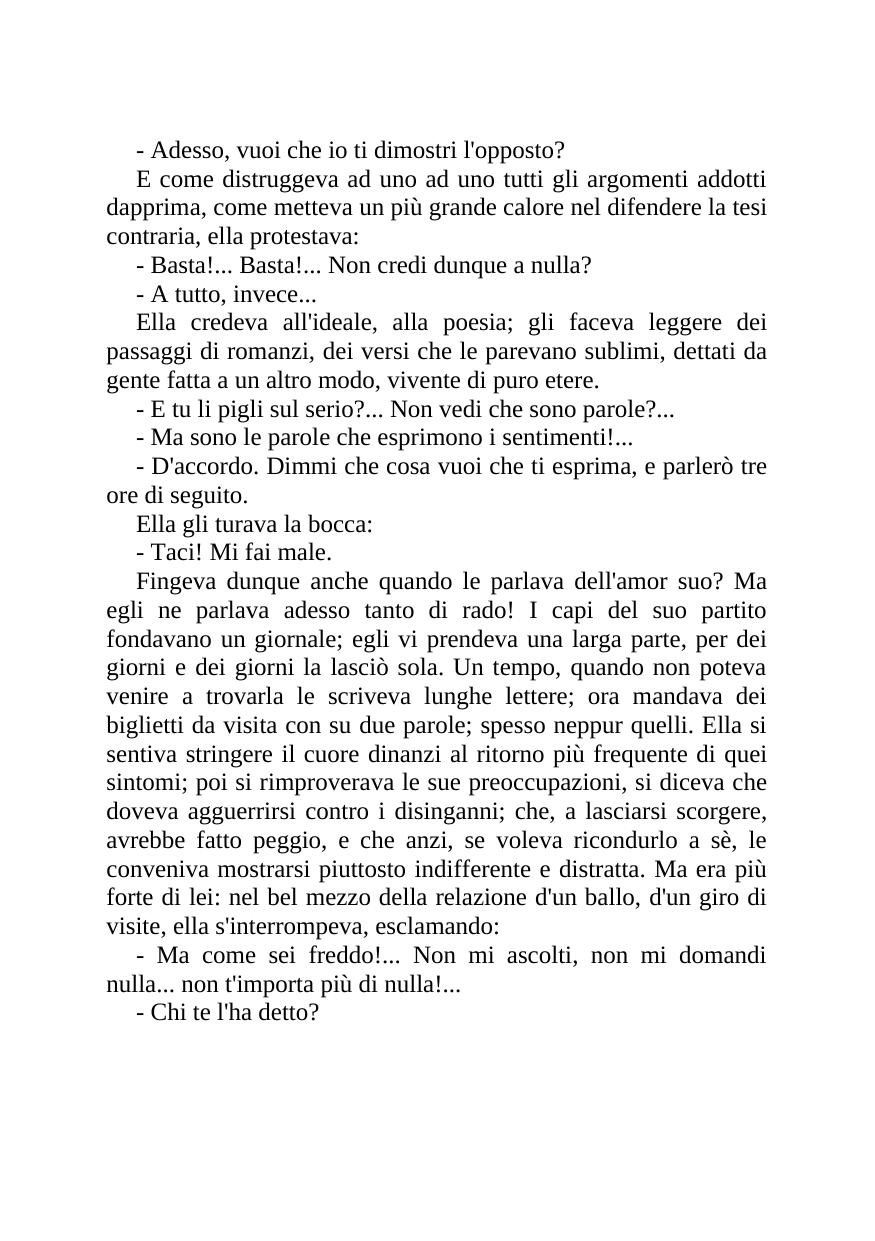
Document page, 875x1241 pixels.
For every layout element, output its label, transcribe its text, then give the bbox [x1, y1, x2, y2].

text E come distruggeva ad uno ad uno tutti gli argomenti addotti dapprima, come metteva un più grande calore nel difendere la tesi contraria, ella protestava: [106, 164, 768, 250]
text - E tu li pigli sul serio?... Non vedi che sono parole?... [106, 394, 768, 422]
text - Adesso, vuoi che io ti dimostri l'opposto? [106, 135, 768, 164]
text - Taci! Mi fai male. [106, 537, 768, 566]
text - Chi te l'ha detto? [106, 997, 768, 1026]
text - Ma sono le parole che esprimono i sentimenti!... [106, 422, 768, 451]
text Fingeva dunque anche quando le parlava dell'amor suo? Ma egli ne parlava adesso tanto di rado! I capi del suo partito fondavano un giornale; egli vi prendeva una larga parte, per dei giorni e dei giorni la lasciò sola. Un tempo, quando non poteva venire a trovarla le scriveva lunghe lettere; ora mandava dei biglietti da visita con su due parole; spesso neppur quelli. Ella si sentiva stringere il cuore dinanzi al ritorno più frequente di quei sintomi; poi si rimproverava le sue preoccupazioni, si diceva che doveva agguerrirsi contro i disinganni; che, a lasciarsi scorgere, avrebbe fatto peggio, e che anzi, se voleva ricondurlo a sè, le conveniva mostrarsi piuttosto indifferente e distratta. Ma era più forte di lei: nel bel mezzo della relazione d'un ballo, d'un giro di visite, ella s'interrompeva, esclamando: [106, 566, 768, 940]
text - A tutto, invece... [106, 279, 768, 307]
text - Basta!... Basta!... Non credi dunque a nulla? [106, 250, 768, 279]
text Ella credeva all'ideale, alla poesia; gli faceva leggere dei passaggi di romanzi, dei versi che le parevano sublimi, dettati da gente fatta a un altro modo, vivente di puro etere. [106, 307, 768, 394]
text - Ma come sei freddo!... Non mi ascolti, non mi domandi nulla... non t'importa più di nulla!... [106, 940, 768, 997]
text Ella gli turava la bocca: [106, 509, 768, 537]
text - D'accordo. Dimmi che cosa vuoi che ti esprima, e parlerò tre ore di seguito. [106, 451, 768, 509]
